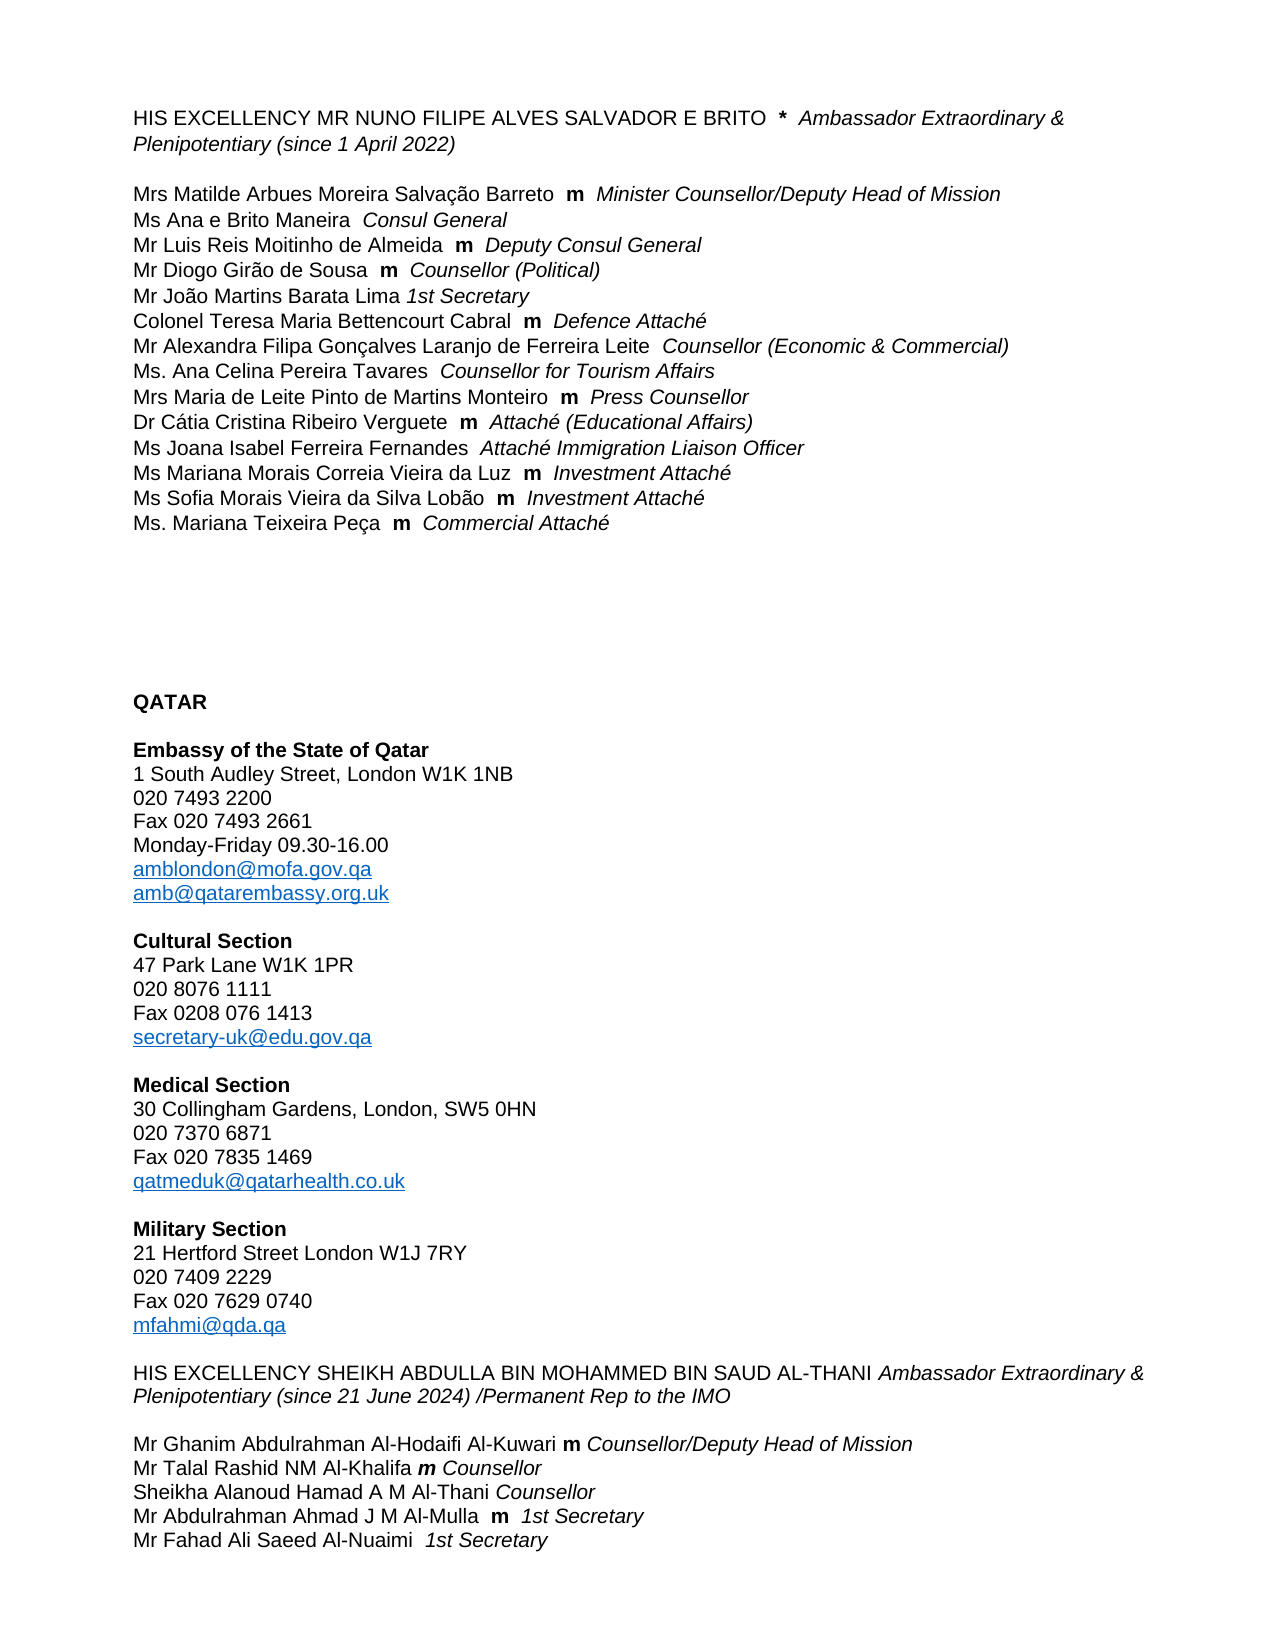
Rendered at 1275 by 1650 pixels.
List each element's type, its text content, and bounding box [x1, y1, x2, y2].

text 020 7370 6871 [133, 1121, 1181, 1145]
text Mr Ghanim Abdulrahman Al-Hodaifi Al-Kuwari m Counsellor/Deputy Head of Mission [133, 1432, 1181, 1456]
text Fax 020 7835 1469 [133, 1145, 1181, 1169]
text Mrs Maria de Leite Pinto de Martins Monteiro m Press Counsellor [133, 385, 1181, 409]
text Mr Talal Rashid NM Al-Khalifa m Counsellor [133, 1456, 1181, 1480]
text Medical Section [133, 1073, 1181, 1097]
text 020 7493 2200 [133, 785, 1181, 809]
text Ms Ana e Brito Maneira Consul General [133, 207, 1181, 231]
text Mr Alexandra Filipa Gonçalves Laranjo de Ferreira Leite Counsellor (Economic & Commercial) [133, 334, 1181, 358]
text HIS EXCELLENCY MR NUNO FILIPE ALVES SALVADOR E BRITO * Ambassador Extraordinary & Plenipotentiary (since 1 April 2022) [133, 106, 1181, 156]
text secretary-uk@edu.gov.qa [133, 1025, 1181, 1049]
text Mr João Martins Barata Lima 1st Secretary [133, 283, 1181, 307]
text Ms Mariana Morais Correia Vieira da Luz m Investment Attaché [133, 461, 1181, 484]
text Ms. Mariana Teixeira Peça m Commercial Attaché [133, 511, 1181, 535]
text Mr Abdulrahman Ahmad J M Al-Mulla m 1st Secretary [133, 1504, 1181, 1528]
text Mr Luis Reis Moitinho de Almeida m Deputy Consul General [133, 233, 1181, 257]
text Mr Fahad Ali Saeed Al-Nuaimi 1st Secretary [133, 1528, 1181, 1552]
text amblondon@mofa.gov.qa [133, 857, 1181, 881]
text Ms Sofia Morais Vieira da Silva Lobão m Investment Attaché [133, 486, 1181, 510]
text Fax 020 7629 0740 [133, 1288, 1181, 1312]
text Monday-Friday 09.30-16.00 [133, 833, 1181, 857]
text Military Section [133, 1217, 1181, 1241]
text mfahmi@qda.qa [133, 1312, 1181, 1336]
text Colonel Teresa Maria Bettencourt Cabral m Defence Attaché [133, 309, 1181, 333]
text Fax 020 7493 2661 [133, 809, 1181, 833]
text 30 Collingham Gardens, London, SW5 0HN [133, 1097, 1181, 1121]
text amb@qatarembassy.org.uk [133, 881, 1181, 905]
text Sheikha Alanoud Hamad A M Al-Thani Counsellor [133, 1480, 1181, 1504]
text HIS EXCELLENCY SHEIKH ABDULLA BIN MOHAMMED BIN SAUD AL-THANI Ambassador Extraordinary & Plenipotentiary (since 21 June 2024) /Permanent Rep to the IMO [133, 1360, 1181, 1408]
text Embassy of the State of Qatar [133, 737, 1181, 761]
text Mrs Matilde Arbues Moreira Salvação Barreto m Minister Counsellor/Deputy Head of Mission [133, 182, 1181, 206]
text 21 Hertford Street London W1J 7RY [133, 1241, 1181, 1264]
text 47 Park Lane W1K 1PR [133, 953, 1181, 977]
text Ms. Ana Celina Pereira Tavares Counsellor for Tourism Affairs [133, 359, 1181, 383]
text qatmeduk@qatarhealth.co.uk [133, 1169, 1181, 1193]
subtitle QATAR [133, 689, 1181, 713]
text Fax 0208 076 1413 [133, 1001, 1181, 1025]
text Dr Cátia Cristina Ribeiro Verguete m Attaché (Educational Affairs) [133, 410, 1181, 434]
text 1 South Audley Street, London W1K 1NB [133, 761, 1181, 785]
text 020 7409 2229 [133, 1264, 1181, 1288]
text Cultural Section [133, 929, 1181, 953]
text Mr Diogo Girão de Sousa m Counsellor (Political) [133, 258, 1181, 282]
text 020 8076 1111 [133, 977, 1181, 1001]
text Ms Joana Isabel Ferreira Fernandes Attaché Immigration Liaison Officer [133, 435, 1181, 459]
